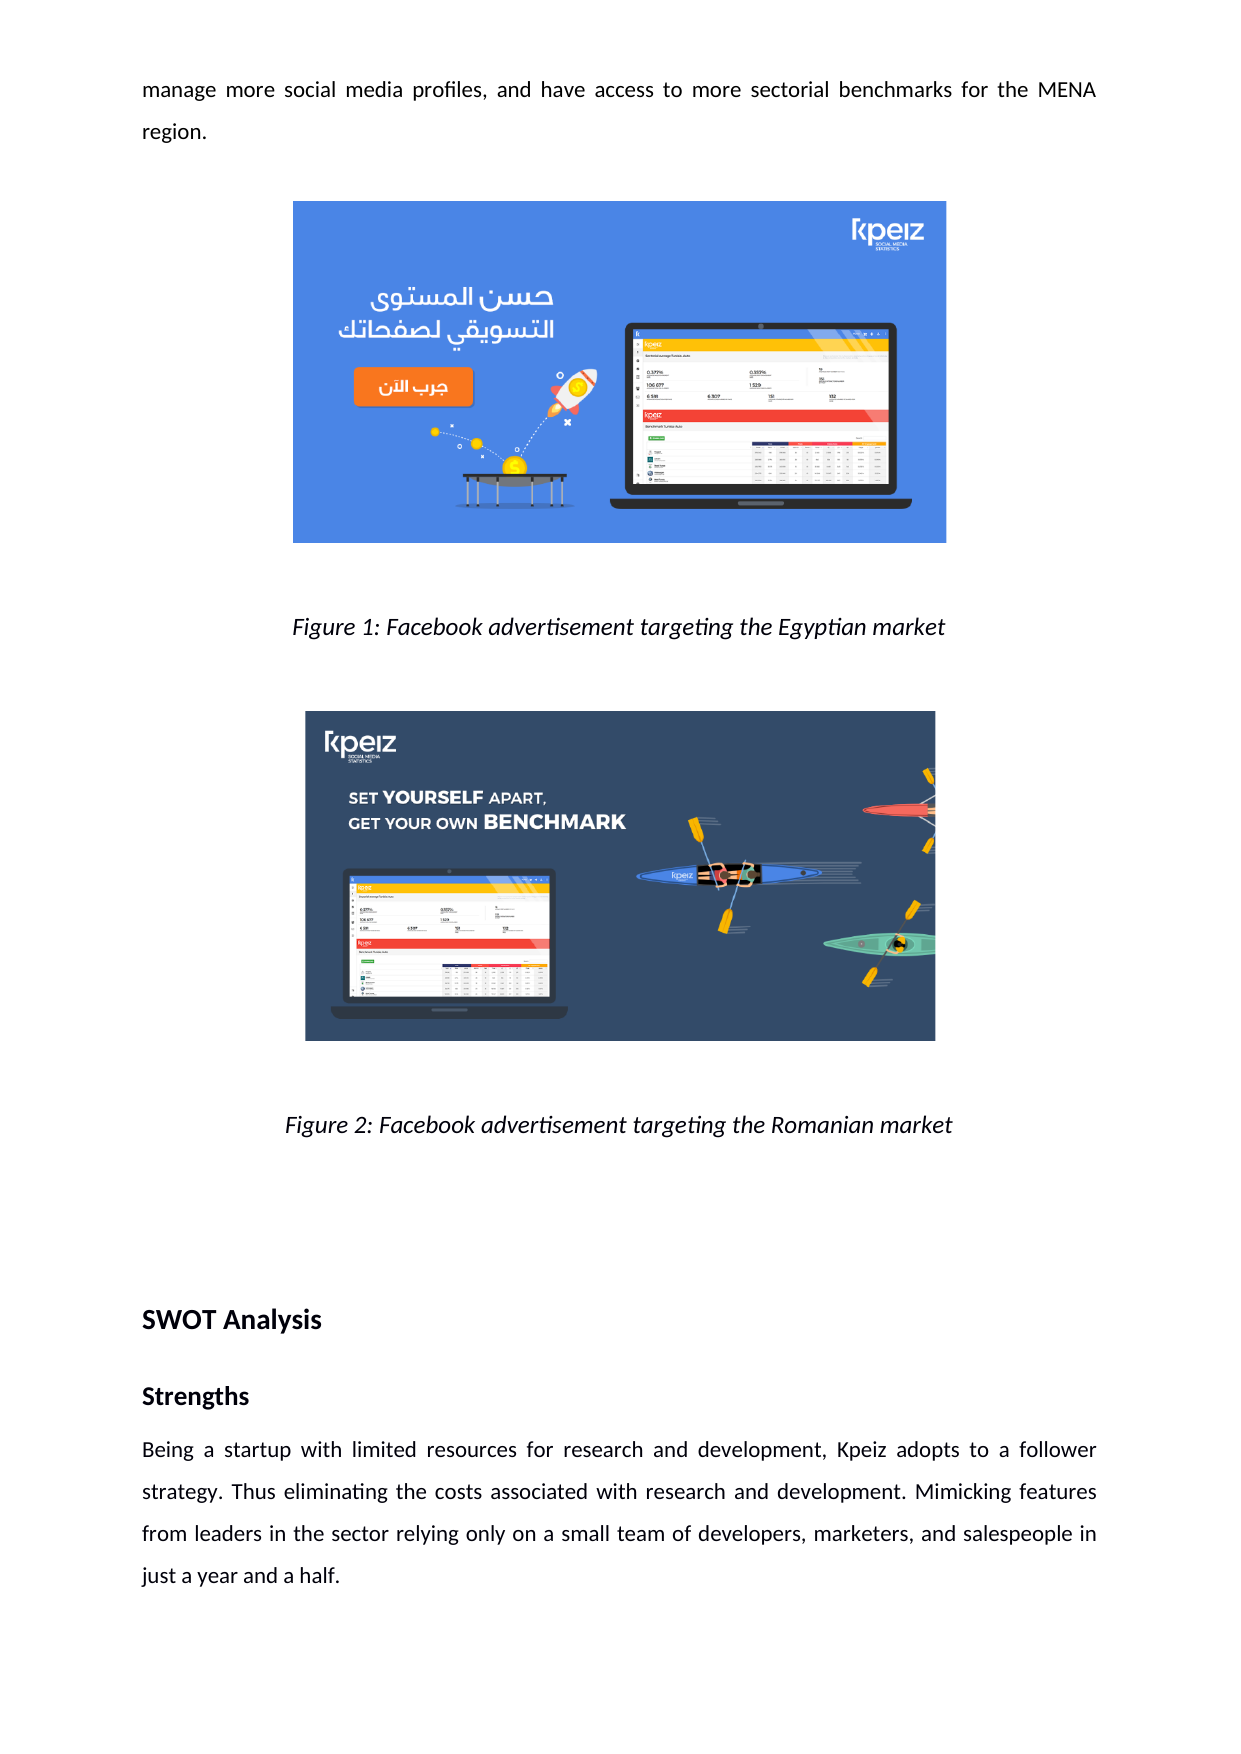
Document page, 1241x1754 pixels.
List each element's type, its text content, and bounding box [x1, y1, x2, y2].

subtitle SWOT Analysis [142, 1301, 1098, 1337]
text Figure 2: Facebook advertisement targeting the Romanian market [142, 1109, 1098, 1140]
text Being a startup with limited resources for research and development, Kpeiz adopts to a follower strategy. Thus eliminating the costs associated with research and development. Mimicking features from leaders in the sector relying only on a small team of developers, marketers, and salespeople in just a year and a half. [142, 1435, 1098, 1589]
text Figure 1: Facebook advertisement targeting the Egyptian market [142, 611, 1098, 642]
subtitle Strengths [142, 1379, 1098, 1413]
text manage more social media profiles, and have access to more sectorial benchmarks for the MENA region. [142, 75, 1098, 145]
